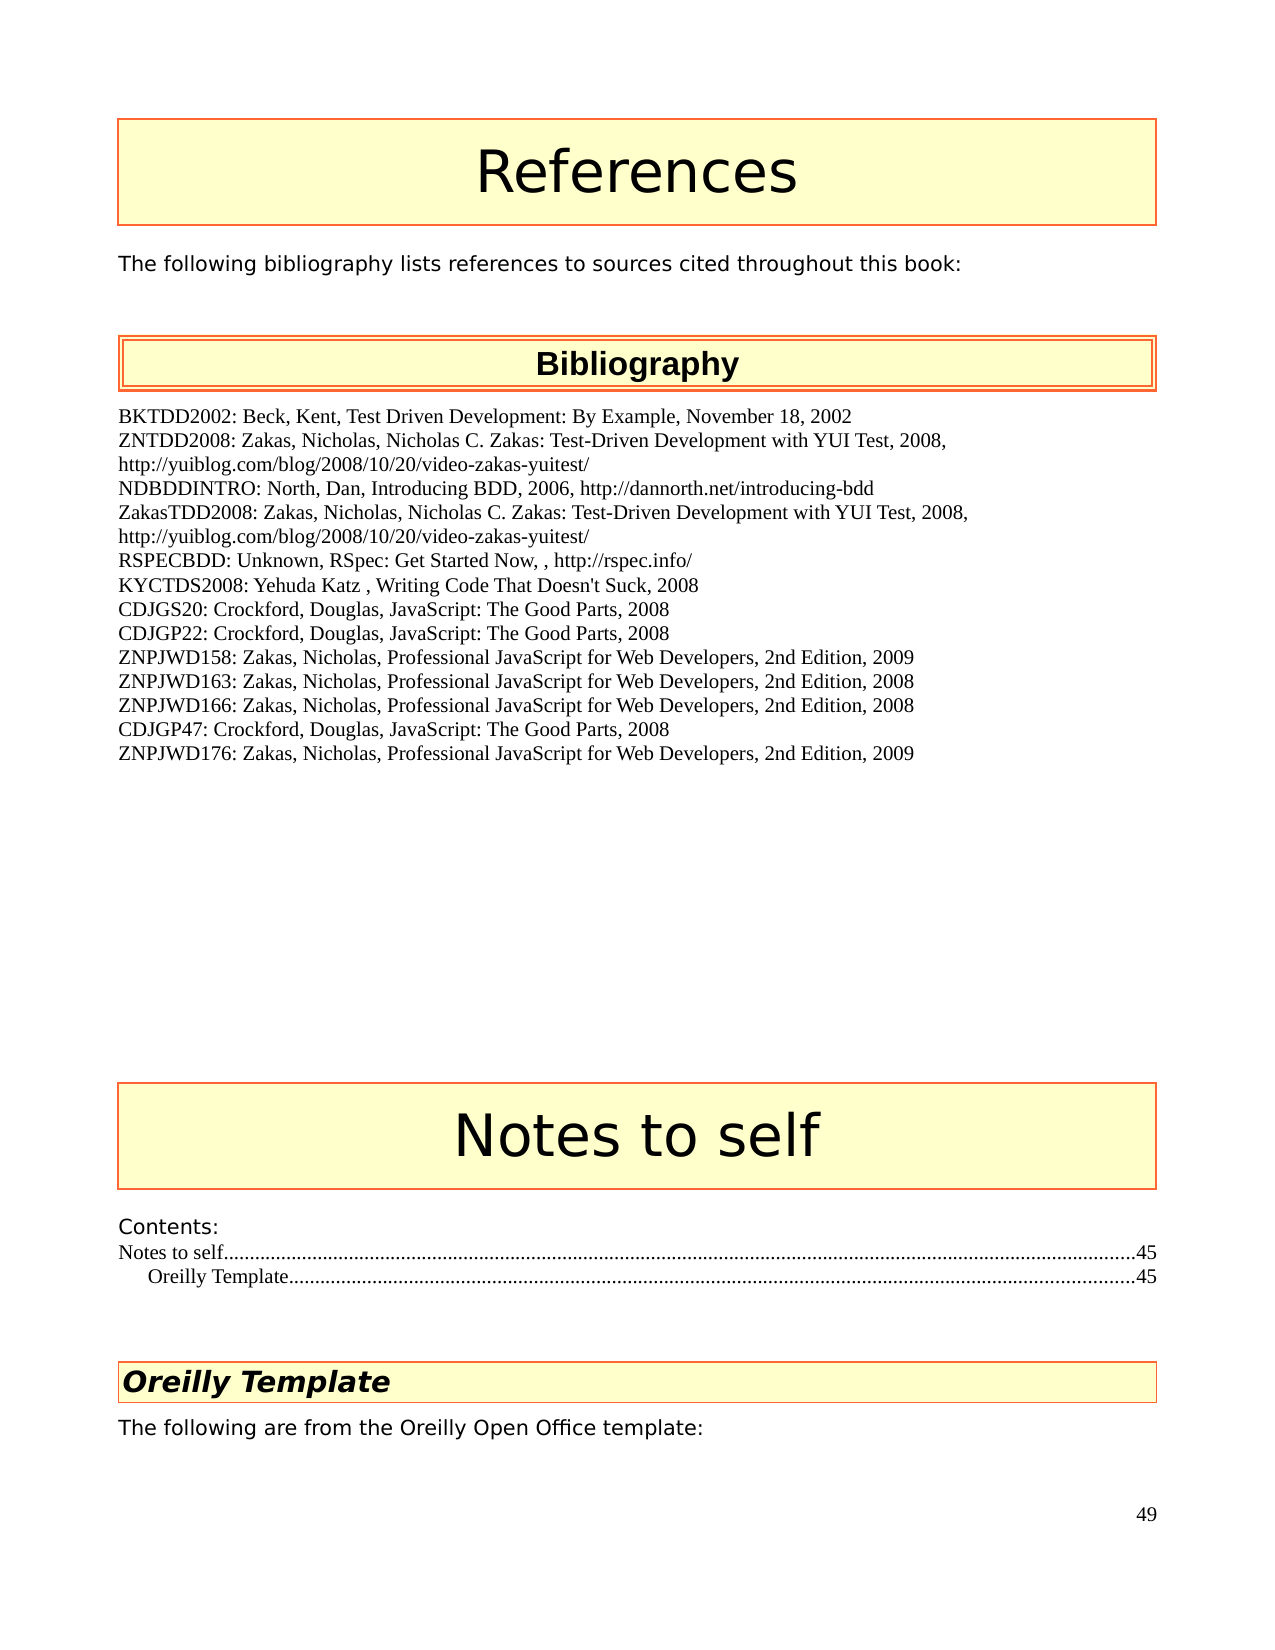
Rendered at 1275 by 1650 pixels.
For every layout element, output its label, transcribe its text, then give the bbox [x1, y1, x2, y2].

text RSPECBDD: Unknown, RSpec: Get Started Now, , http://rspec.info/ [118, 548, 1157, 572]
text ZNPJWD176: Zakas, Nicholas, Professional JavaScript for Web Developers, 2nd Edition, 2009 [118, 741, 1157, 765]
text Contents: [118, 1215, 1157, 1240]
subtitle References [119, 120, 1155, 224]
text ZNPJWD158: Zakas, Nicholas, Professional JavaScript for Web Developers, 2nd Edition, 2009 [118, 645, 1157, 669]
text The following are from the Oreilly Open Office template: [118, 1416, 1157, 1440]
text ZNPJWD166: Zakas, Nicholas, Professional JavaScript for Web Developers, 2nd Edition, 2008 [118, 693, 1157, 717]
text KYCTDS2008: Yehuda Katz , Writing Code That Doesn't Suck, 2008 [118, 572, 1157, 597]
text CDJGS20: Crockford, Douglas, JavaScript: The Good Parts, 2008 [118, 597, 1157, 621]
text CDJGP47: Crockford, Douglas, JavaScript: The Good Parts, 2008 [118, 717, 1157, 741]
text The following bibliography lists references to sources cited throughout this book: [118, 252, 1157, 276]
subtitle Notes to self [119, 1084, 1155, 1188]
text ZNPJWD163: Zakas, Nicholas, Professional JavaScript for Web Developers, 2nd Edition, 2008 [118, 669, 1157, 693]
text ZNTDD2008: Zakas, Nicholas, Nicholas C. Zakas: Test-Driven Development with YUI Test, 2008, http://yuiblog.com/blog/2008/10/20/video-zakas-yuitest/ [118, 428, 1157, 476]
text NDBDDINTRO: North, Dan, Introducing BDD, 2006, http://dannorth.net/introducing-bdd [118, 476, 1157, 500]
text Notes to self 45 [118, 1240, 1157, 1264]
text ZakasTDD2008: Zakas, Nicholas, Nicholas C. Zakas: Test-Driven Development with YUI Test, 2008, http://yuiblog.com/blog/2008/10/20/video-zakas-yuitest/ [118, 500, 1157, 548]
text CDJGP22: Crockford, Douglas, JavaScript: The Good Parts, 2008 [118, 621, 1157, 645]
subtitle Oreilly Template [119, 1363, 1156, 1402]
text BKTDD2002: Beck, Kent, Test Driven Development: By Example, November 18, 2002 [118, 404, 1157, 428]
text Oreilly Template 45 [148, 1264, 1157, 1288]
